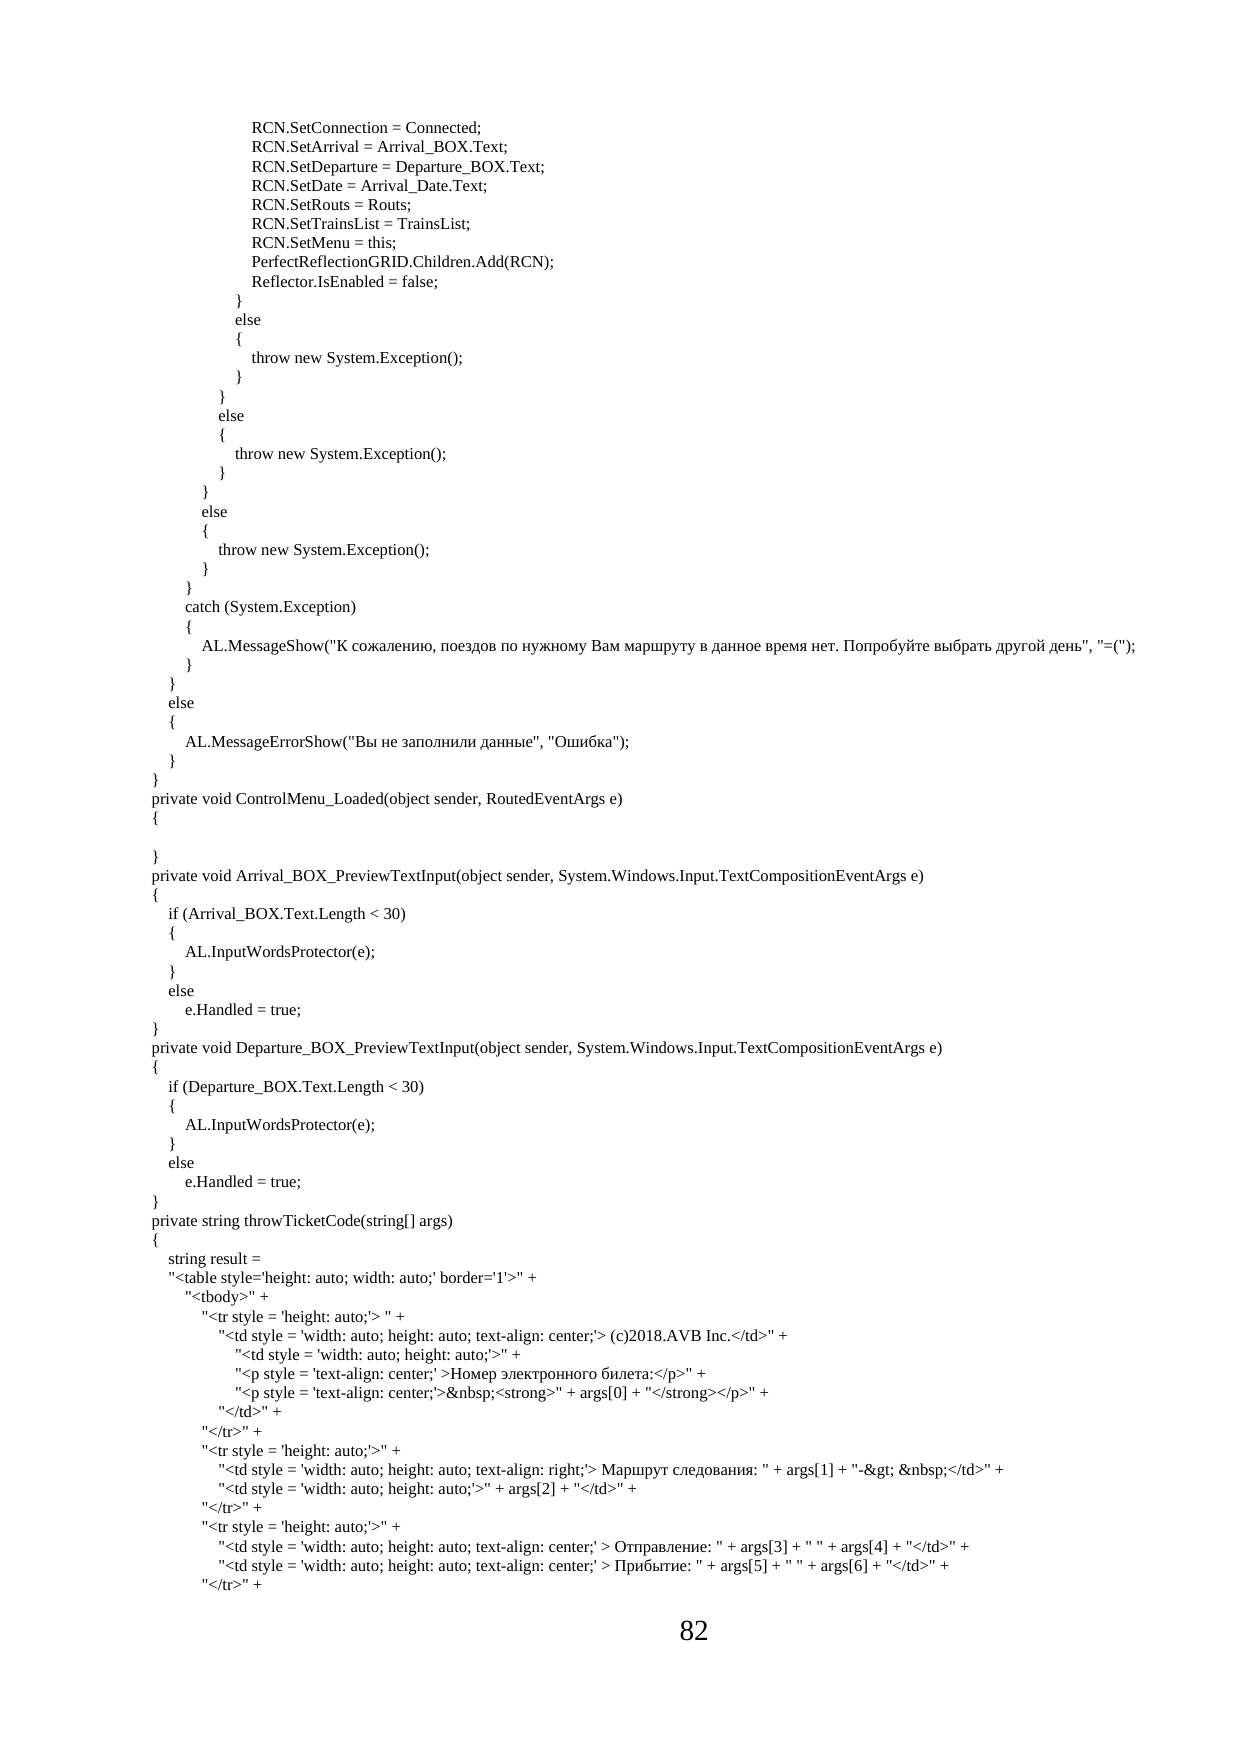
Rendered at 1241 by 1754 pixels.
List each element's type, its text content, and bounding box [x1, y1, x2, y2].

text "<td style = 'width: auto; height: auto; text-align: center;' > Прибытие: " + args[5] + " " + args[6] + "</td>" + [118, 1556, 1181, 1575]
text else [118, 981, 1181, 1000]
text AL.MessageShow("К сожалению, поездов по нужному Вам маршруту в данное время нет. Попробуйте выбрать другой день", "=("); [118, 636, 1181, 655]
text } [118, 655, 1181, 674]
text } [118, 291, 1181, 310]
text "<td style = 'width: auto; height: auto; text-align: center;'> (c)2018.AVB Inc.</td>" + [118, 1326, 1181, 1345]
text "<td style = 'width: auto; height: auto; text-align: center;' > Отправление: " + args[3] + " " + args[4] + "</td>" + [118, 1536, 1181, 1556]
text else [118, 406, 1181, 425]
text RCN.SetTrainsList = TrainsList; [118, 214, 1181, 233]
text private void Arrival_BOX_PreviewTextInput(object sender, System.Windows.Input.TextCompositionEventArgs e) [118, 866, 1181, 885]
text { [118, 923, 1181, 942]
text throw new System.Exception(); [118, 348, 1181, 367]
text } [118, 770, 1181, 789]
text { [118, 329, 1181, 348]
text private void Departure_BOX_PreviewTextInput(object sender, System.Windows.Input.TextCompositionEventArgs e) [118, 1038, 1181, 1057]
text } [118, 1134, 1181, 1153]
text else [118, 1153, 1181, 1172]
text RCN.SetDate = Arrival_Date.Text; [118, 176, 1181, 195]
text else [118, 501, 1181, 521]
text } [118, 1191, 1181, 1211]
text "<td style = 'width: auto; height: auto;'>" + [118, 1345, 1181, 1364]
text e.Handled = true; [118, 1000, 1181, 1019]
text } [118, 674, 1181, 693]
text } [118, 463, 1181, 482]
text "<tr style = 'height: auto;'> " + [118, 1306, 1181, 1326]
text RCN.SetArrival = Arrival_BOX.Text; [118, 137, 1181, 156]
text catch (System.Exception) [118, 597, 1181, 616]
text "</tr>" + [118, 1575, 1181, 1594]
text private string throwTicketCode(string[] args) [118, 1211, 1181, 1230]
text e.Handled = true; [118, 1172, 1181, 1191]
text { [118, 808, 1181, 827]
text } [118, 559, 1181, 578]
text RCN.SetMenu = this; [118, 233, 1181, 252]
text AL.InputWordsProtector(e); [118, 942, 1181, 961]
text { [118, 712, 1181, 731]
text "<tr style = 'height: auto;'>" + [118, 1441, 1181, 1460]
text "<p style = 'text-align: center;' >Номер электронного билета:</p>" + [118, 1364, 1181, 1383]
text AL.MessageErrorShow("Вы не заполнили данные", "Ошибка"); [118, 731, 1181, 751]
text } [118, 1019, 1181, 1038]
text throw new System.Exception(); [118, 444, 1181, 463]
text AL.InputWordsProtector(e); [118, 1115, 1181, 1134]
text RCN.SetDeparture = Departure_BOX.Text; [118, 156, 1181, 176]
text "<table style='height: auto; width: auto;' border='1'>" + [118, 1268, 1181, 1287]
text { [118, 885, 1181, 904]
text "</tr>" + [118, 1498, 1181, 1517]
text } [118, 482, 1181, 501]
text RCN.SetConnection = Connected; [118, 118, 1181, 137]
text throw new System.Exception(); [118, 540, 1181, 559]
text else [118, 310, 1181, 329]
text private void ControlMenu_Loaded(object sender, RoutedEventArgs e) [118, 789, 1181, 808]
text "<p style = 'text-align: center;'>&nbsp;<strong>" + args[0] + "</strong></p>" + [118, 1383, 1181, 1402]
text { [118, 1057, 1181, 1076]
text "<tr style = 'height: auto;'>" + [118, 1517, 1181, 1536]
text Reflector.IsEnabled = false; [118, 271, 1181, 291]
text } [118, 846, 1181, 866]
text { [118, 616, 1181, 636]
text } [118, 578, 1181, 597]
text } [118, 751, 1181, 770]
text { [118, 1230, 1181, 1249]
text { [118, 1096, 1181, 1115]
text } [118, 961, 1181, 981]
text "<tbody>" + [118, 1287, 1181, 1306]
text } [118, 386, 1181, 406]
text } [118, 367, 1181, 386]
text "<td style = 'width: auto; height: auto;'>" + args[2] + "</td>" + [118, 1479, 1181, 1498]
text if (Arrival_BOX.Text.Length < 30) [118, 904, 1181, 923]
text "</td>" + [118, 1402, 1181, 1421]
text if (Departure_BOX.Text.Length < 30) [118, 1076, 1181, 1096]
text RCN.SetRouts = Routs; [118, 195, 1181, 214]
text "</tr>" + [118, 1421, 1181, 1441]
text PerfectReflectionGRID.Children.Add(RCN); [118, 252, 1181, 271]
text "<td style = 'width: auto; height: auto; text-align: right;'> Маршрут следования: " + args[1] + "-&gt; &nbsp;</td>" + [118, 1460, 1181, 1479]
text { [118, 521, 1181, 540]
text string result = [118, 1249, 1181, 1268]
text { [118, 425, 1181, 444]
text else [118, 693, 1181, 712]
